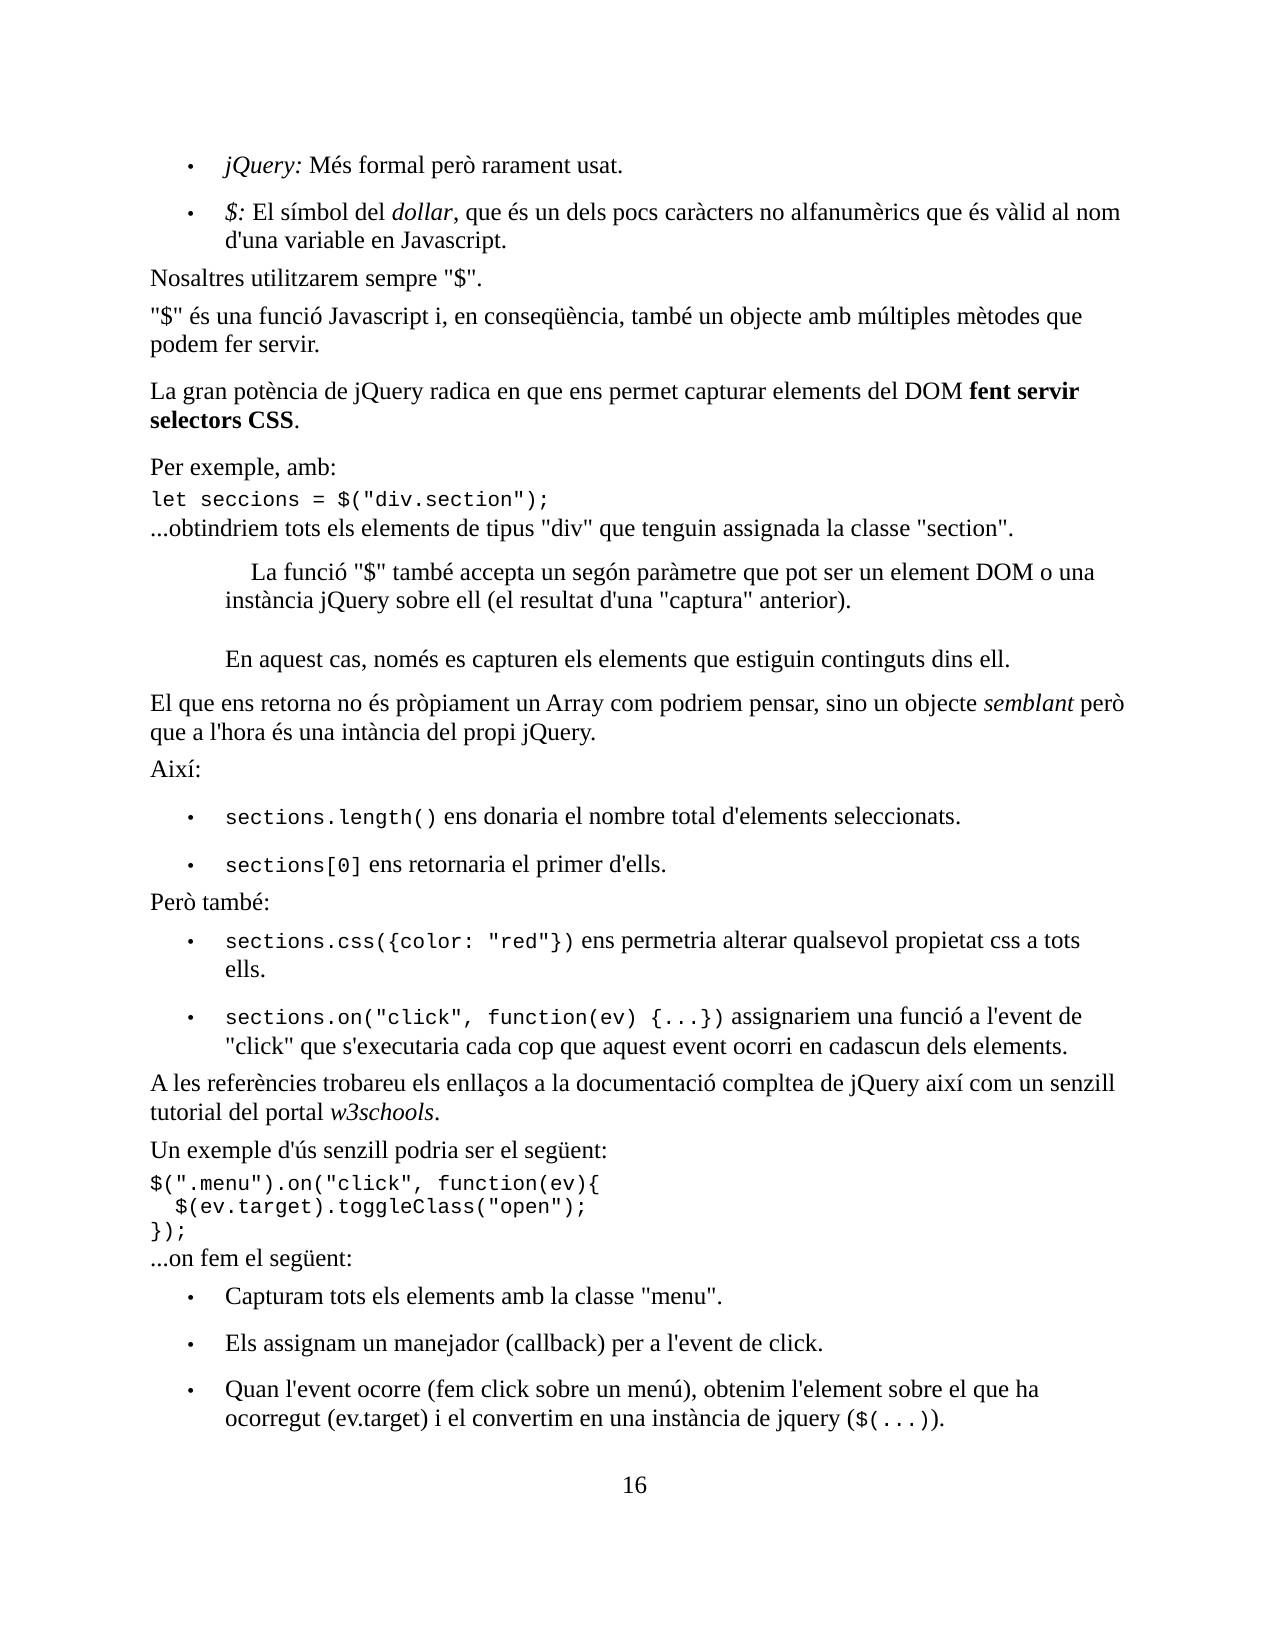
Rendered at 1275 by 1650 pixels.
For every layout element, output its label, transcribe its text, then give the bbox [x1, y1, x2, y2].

text ...on fem el següent: [150, 1243, 1125, 1272]
text $(".menu").on("click", function(ev){ [150, 1173, 1125, 1196]
list sections.on("click", function(ev) {...}) assignariem una funció a l'event de "click" que s'executaria cada cop que aquest event ocorri en cadascun dels elements. [187, 1001, 1125, 1059]
text El que ens retorna no és pròpiament un Array com podriem pensar, sino un objecte semblant però que a l'hora és una intància del propi jQuery. [150, 688, 1125, 746]
text "$" és una funció Javascript i, en conseqüència, també un objecte amb múltiples mètodes que podem fer servir. [150, 301, 1125, 358]
text 📌 La funció "$" també accepta un segón paràmetre que pot ser un element DOM o una instància jQuery sobre ell (el resultat d'una "captura" anterior). [225, 557, 1125, 614]
text ...obtindriem tots els elements de tipus "div" que tenguin assignada la classe "section". [150, 513, 1125, 542]
list Els assignam un manejador (callback) per a l'event de click. [187, 1328, 1125, 1357]
text $(ev.target).toggleClass("open"); [150, 1196, 1125, 1220]
text Per exemple, amb: [150, 452, 1125, 480]
text Així: [150, 754, 1125, 783]
list sections.css({color: "red"}) ens permetria alterar qualsevol propietat css a tots ells. [187, 925, 1125, 983]
text }); [150, 1220, 1125, 1243]
list $: El símbol del dollar, que és un dels pocs caràcters no alfanumèrics que és vàlid al nom d'una variable en Javascript. [187, 197, 1125, 254]
list Capturam tots els elements amb la classe "menu". [187, 1281, 1125, 1310]
text En aquest cas, només es capturen els elements que estiguin continguts dins ell. [225, 644, 1125, 673]
text Un exemple d'ús senzill podria ser el següent: [150, 1135, 1125, 1164]
text Però també: [150, 887, 1125, 916]
list sections.length() ens donaria el nombre total d'elements seleccionats. [187, 801, 1125, 831]
list jQuery: Més formal però rarament usat. [187, 150, 1125, 179]
list Quan l'event ocorre (fem click sobre un menú), obtenim l'element sobre el que ha ocorregut (ev.target) i el convertim en una instància de jquery ($(...)). [187, 1374, 1125, 1433]
text Nosaltres utilitzarem sempre "$". [150, 263, 1125, 292]
text La gran potència de jQuery radica en que ens permet capturar elements del DOM fent servir selectors CSS. [150, 376, 1125, 434]
text A les referències trobareu els enllaços a la documentació compltea de jQuery així com un senzill tutorial del portal w3schools. [150, 1068, 1125, 1126]
text let seccions = $("div.section"); [150, 489, 1125, 513]
list sections[0] ens retornaria el primer d'ells. [187, 849, 1125, 878]
